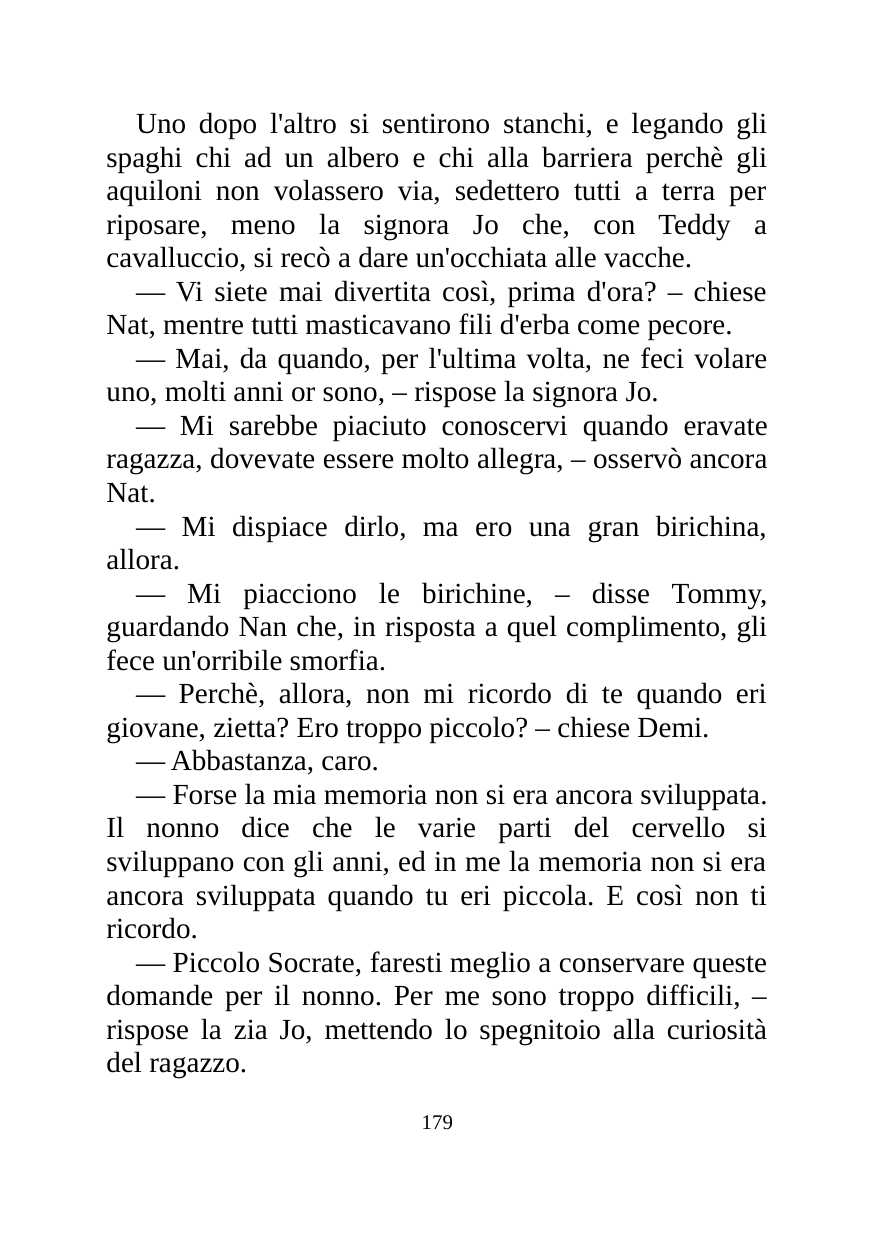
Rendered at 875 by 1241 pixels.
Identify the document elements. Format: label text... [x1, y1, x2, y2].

text — Mi sarebbe piaciuto conoscervi quando eravate ragazza, dovevate essere molto allegra, – osservò ancora Nat. [106, 408, 768, 509]
text — Abbastanza, caro. [106, 743, 768, 777]
text Uno dopo l'altro si sentirono stanchi, e legando gli spaghi chi ad un albero e chi alla barriera perchè gli aquiloni non volassero via, sedettero tutti a terra per riposare, meno la signora Jo che, con Teddy a cavalluccio, si recò a dare un'occhiata alle vacche. [106, 106, 768, 274]
text — Forse la mia memoria non si era ancora sviluppata. Il nonno dice che le varie parti del cervello si sviluppano con gli anni, ed in me la memoria non si era ancora sviluppata quando tu eri piccola. E così non ti ricordo. [106, 777, 768, 945]
text — Mi dispiace dirlo, ma ero una gran birichina, allora. [106, 509, 768, 576]
text — Mai, da quando, per l'ultima volta, ne feci volare uno, molti anni or sono, – rispose la signora Jo. [106, 341, 768, 408]
text — Perchè, allora, non mi ricordo di te quando eri giovane, zietta? Ero troppo piccolo? – chiese Demi. [106, 676, 768, 743]
text — Vi siete mai divertita così, prima d'ora? – chiese Nat, mentre tutti masticavano fili d'erba come pecore. [106, 274, 768, 341]
text — Mi piacciono le birichine, – disse Tommy, guardando Nan che, in risposta a quel complimento, gli fece un'orribile smorfia. [106, 576, 768, 676]
text — Piccolo Socrate, faresti meglio a conservare queste domande per il nonno. Per me sono troppo difficili, – rispose la zia Jo, mettendo lo spegnitoio alla curiosità del ragazzo. [106, 945, 768, 1079]
